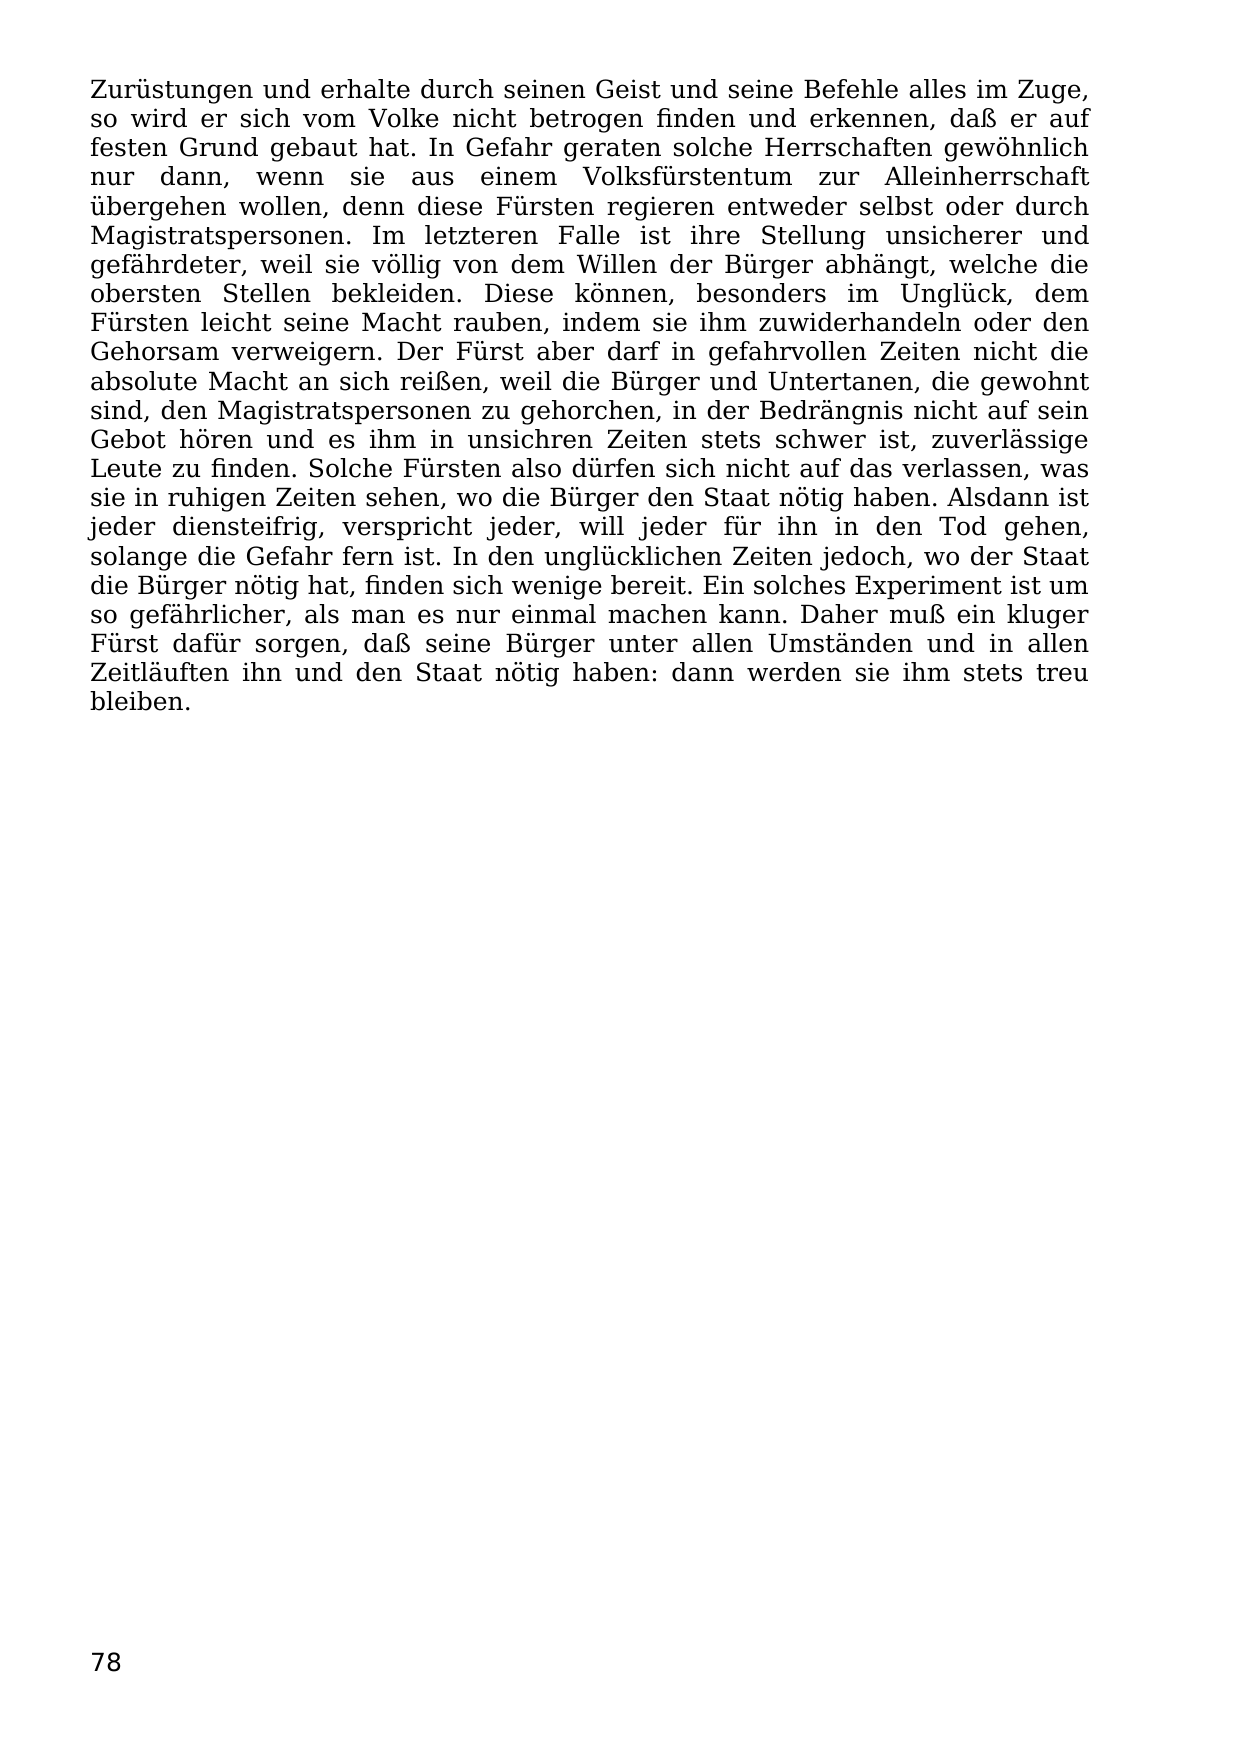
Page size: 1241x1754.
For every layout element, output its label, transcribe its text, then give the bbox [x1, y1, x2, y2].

text Zurüstungen und erhalte durch seinen Geist und seine Befehle alles im Zuge, so wird er sich vom Volke nicht betrogen finden und erkennen, daß er auf festen Grund gebaut hat. In Gefahr geraten solche Herrschaften gewöhnlich nur dann, wenn sie aus einem Volksfürstentum zur Alleinherrschaft übergehen wollen, denn diese Fürsten regieren entweder selbst oder durch Magistratspersonen. Im letzteren Falle ist ihre Stellung unsicherer und gefährdeter, weil sie völlig von dem Willen der Bürger abhängt, welche die obersten Stellen bekleiden. Diese können, besonders im Unglück, dem Fürsten leicht seine Macht rauben, indem sie ihm zuwiderhandeln oder den Gehorsam verweigern. Der Fürst aber darf in gefahrvollen Zeiten nicht die absolute Macht an sich reißen, weil die Bürger und Untertanen, die gewohnt sind, den Magistratspersonen zu gehorchen, in der Bedrängnis nicht auf sein Gebot hören und es ihm in unsichren Zeiten stets schwer ist, zuverlässige Leute zu finden. Solche Fürsten also dürfen sich nicht auf das verlassen, was sie in ruhigen Zeiten sehen, wo die Bürger den Staat nötig haben. Alsdann ist jeder diensteifrig, verspricht jeder, will jeder für ihn in den Tod gehen, solange die Gefahr fern ist. In den unglücklichen Zeiten jedoch, wo der Staat die Bürger nötig hat, finden sich wenige bereit. Ein solches Experiment ist um so gefährlicher, als man es nur einmal machen kann. Daher muß ein kluger Fürst dafür sorgen, daß seine Bürger unter allen Umständen und in allen Zeitläuften ihn und den Staat nötig haben: dann werden sie ihm stets treu bleiben. [90, 75, 1091, 717]
